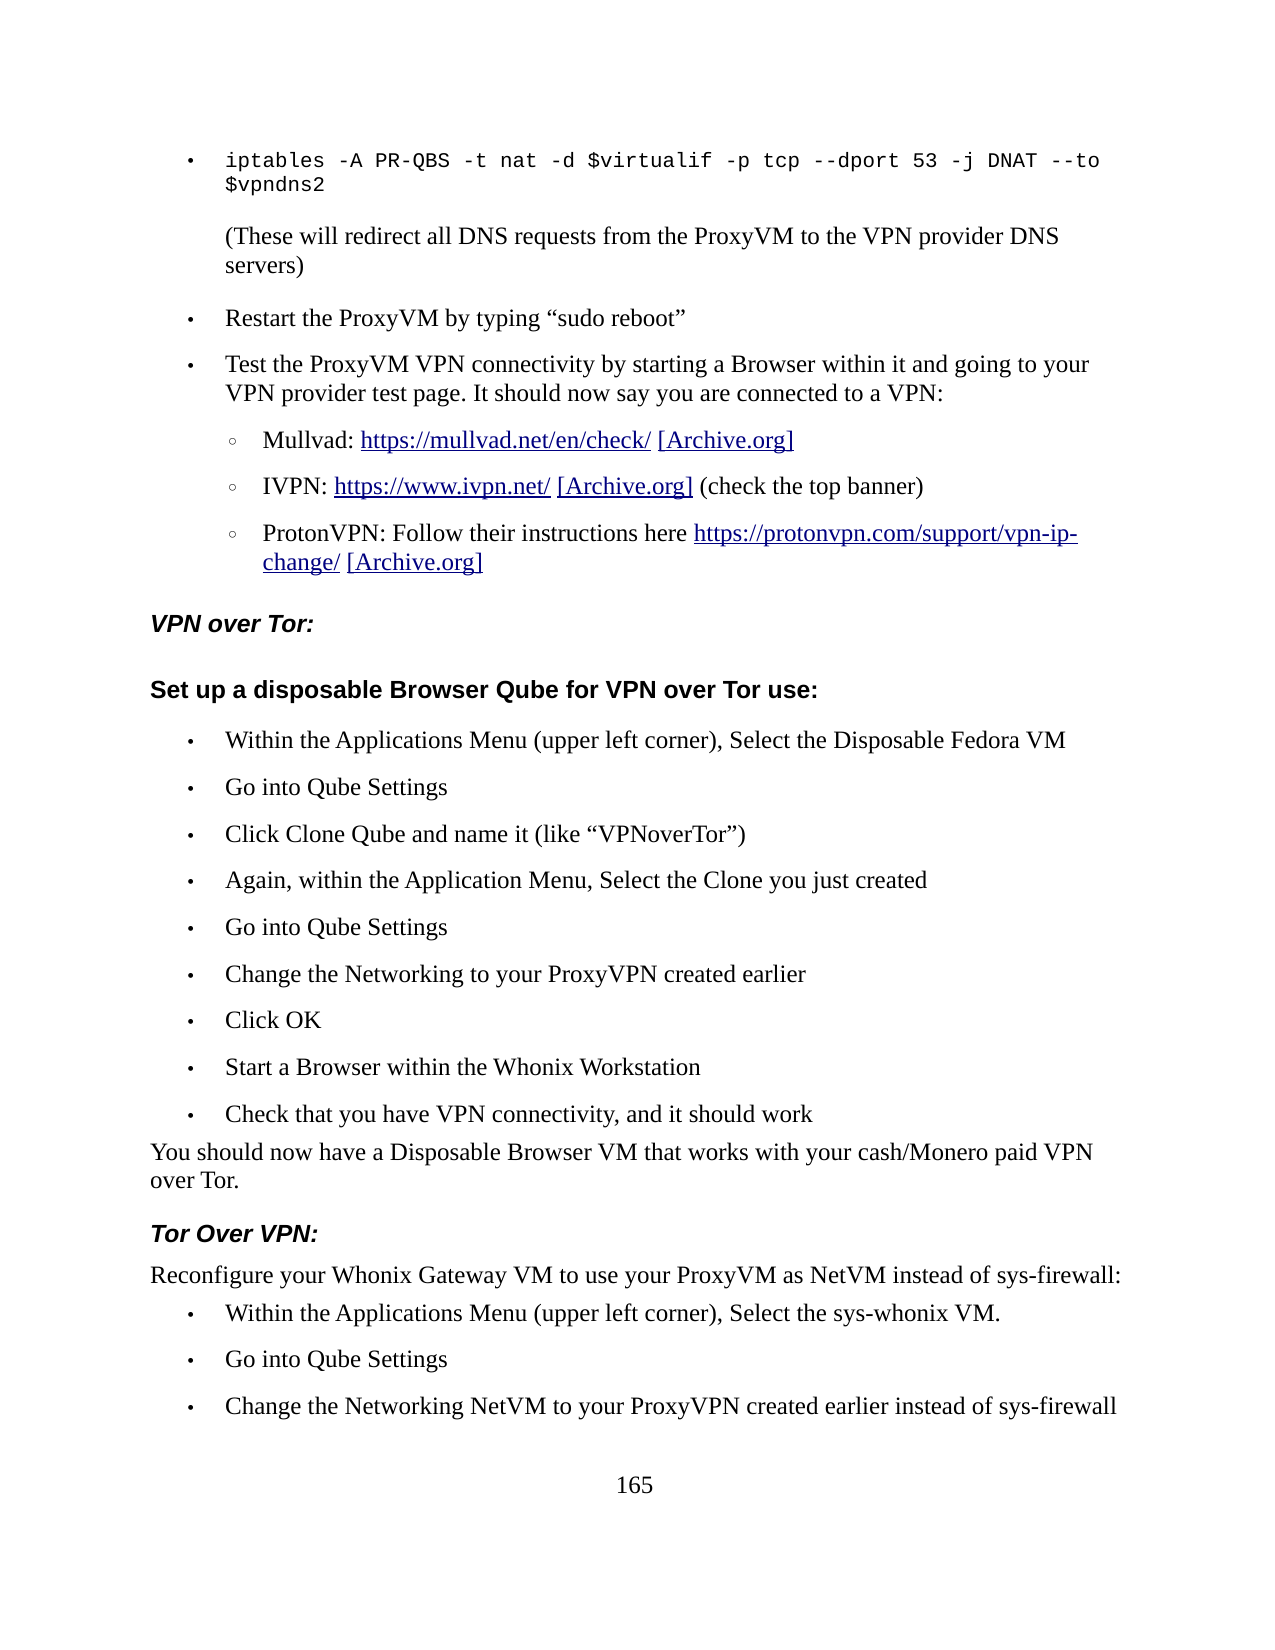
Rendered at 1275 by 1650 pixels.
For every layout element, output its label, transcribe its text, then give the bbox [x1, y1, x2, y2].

text Reconfigure your Whonix Gateway VM to use your ProxyVM as NetVM instead of sys-firewall: [150, 1260, 1125, 1289]
list Mullvad: https://mullvad.net/en/check/ [Archive.org] [225, 425, 1125, 453]
list Click Clone Qube and name it (like “VPNoverTor”) [187, 819, 1125, 848]
list Change the Networking NetVM to your ProxyVPN created earlier instead of sys-firewall [187, 1391, 1125, 1420]
list ProtonVPN: Follow their instructions here https://protonvpn.com/support/vpn-ip-change/ [Archive.org] [225, 518, 1125, 576]
list Restart the ProxyVM by typing “sudo reboot” [187, 303, 1125, 331]
text (These will redirect all DNS requests from the ProxyVM to the VPN provider DNS servers) [225, 221, 1125, 279]
list Go into Qube Settings [187, 772, 1125, 801]
subtitle Set up a disposable Browser Qube for VPN over Tor use: [150, 676, 1125, 704]
list Click OK [187, 1006, 1125, 1034]
list Within the Applications Menu (upper left corner), Select the sys-whonix VM. [187, 1298, 1125, 1327]
text You should now have a Disposable Browser VM that works with your cash/Monero paid VPN over Tor. [150, 1137, 1125, 1194]
list Test the ProxyVM VPN connectivity by starting a Browser within it and going to your VPN provider test page. It should now say you are connected to a VPN: [187, 349, 1125, 407]
list Start a Browser within the Whonix Workstation [187, 1052, 1125, 1081]
subtitle VPN over Tor: [150, 609, 1125, 638]
list Again, within the Application Menu, Select the Clone you just created [187, 866, 1125, 894]
list Within the Applications Menu (upper left corner), Select the Disposable Fedora VM [187, 726, 1125, 754]
list Change the Networking to your ProxyVPN created earlier [187, 959, 1125, 988]
list IVPN: https://www.ivpn.net/ [Archive.org] (check the top banner) [225, 471, 1125, 500]
list Go into Qube Settings [187, 912, 1125, 941]
subtitle Tor Over VPN: [150, 1219, 1125, 1248]
list Check that you have VPN connectivity, and it should work [187, 1099, 1125, 1128]
list iptables -A PR-QBS -t nat -d $virtualif -p tcp --dport 53 -j DNAT --to $vpndns2 [187, 150, 1125, 197]
list Go into Qube Settings [187, 1344, 1125, 1373]
